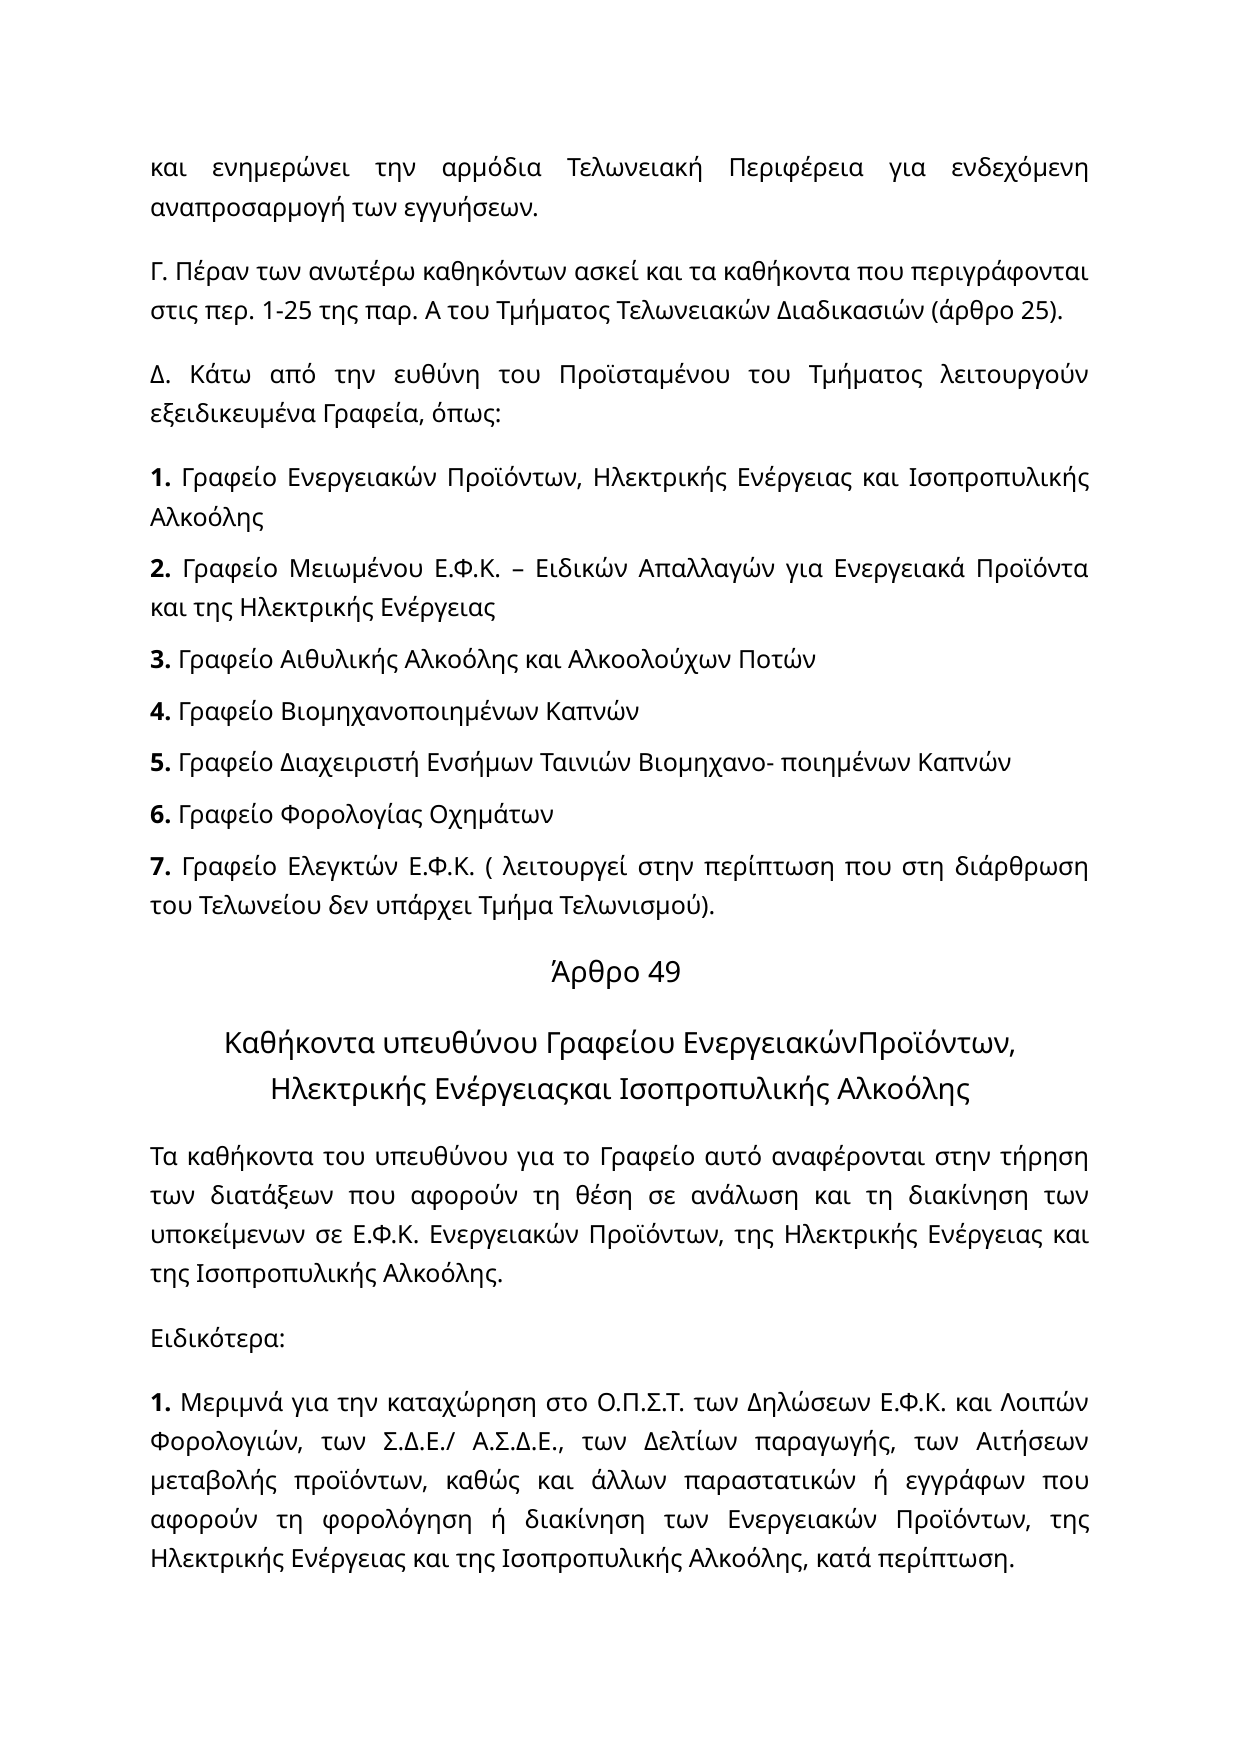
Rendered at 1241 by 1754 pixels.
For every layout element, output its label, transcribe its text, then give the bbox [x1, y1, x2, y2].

text 3. Γραφείο Αιθυλικής Αλκοόλης και Αλκοολούχων Ποτών [150, 642, 1090, 676]
subtitle Άρθρο 49 [150, 952, 1090, 991]
text 5. Γραφείο Διαχειριστή Ενσήμων Ταινιών Βιομηχανο- ποιημένων Καπνών [150, 745, 1090, 779]
text 6. Γραφείο Φορολογίας Οχημάτων [150, 797, 1090, 831]
text Γ. Πέραν των ανωτέρω καθηκόντων ασκεί και τα καθήκοντα που περιγράφονται στις περ. 1-25 της παρ. Α του Τμήματος Τελωνειακών Διαδικασιών (άρθρο 25). [150, 253, 1090, 327]
text Ειδικότερα: [150, 1320, 1090, 1354]
text 4. Γραφείο Βιομηχανοποιημένων Καπνών [150, 693, 1090, 727]
subtitle Καθήκοντα υπευθύνου Γραφείου ΕνεργειακώνΠροϊόντων, Ηλεκτρικής Ενέργειαςκαι Ισοπροπυλικής Αλκοόλης [150, 1022, 1090, 1108]
text 7. Γραφείο Ελεγκτών Ε.Φ.Κ. ( λειτουργεί στην περίπτωση που στη διάρθρωση του Τελωνείου δεν υπάρχει Τμήμα Τελωνισμού). [150, 848, 1090, 922]
text 1. Γραφείο Ενεργειακών Προϊόντων, Ηλεκτρικής Ενέργειας και Ισοπροπυλικής Αλκοόλης [150, 460, 1090, 533]
text και ενημερώνει την αρμόδια Τελωνειακή Περιφέρεια για ενδεχόμενη αναπροσαρμογή των εγγυήσεων. [150, 150, 1090, 223]
text 2. Γραφείο Μειωμένου Ε.Φ.Κ. – Ειδικών Απαλλαγών για Ενεργειακά Προϊόντα και της Ηλεκτρικής Ενέργειας [150, 551, 1090, 624]
text Δ. Κάτω από την ευθύνη του Προϊσταμένου του Τμήματος λειτουργούν εξειδικευμένα Γραφεία, όπως: [150, 357, 1090, 430]
text 1. Μεριμνά για την καταχώρηση στο Ο.Π.Σ.Τ. των Δηλώσεων Ε.Φ.Κ. και Λοιπών Φορολογιών, των Σ.Δ.Ε./ Α.Σ.Δ.Ε., των Δελτίων παραγωγής, των Αιτήσεων μεταβολής προϊόντων, καθώς και άλλων παραστατικών ή εγγράφων που αφορούν τη φορολόγηση ή διακίνηση των Ενεργειακών Προϊόντων, της Ηλεκτρικής Ενέργειας και της Ισοπροπυλικής Αλκοόλης, κατά περίπτωση. [150, 1384, 1090, 1575]
text Τα καθήκοντα του υπευθύνου για το Γραφείο αυτό αναφέρονται στην τήρηση των διατάξεων που αφορούν τη θέση σε ανάλωση και τη διακίνηση των υποκείμενων σε Ε.Φ.Κ. Ενεργειακών Προϊόντων, της Ηλεκτρικής Ενέργειας και της Ισοπροπυλικής Αλκοόλης. [150, 1138, 1090, 1290]
